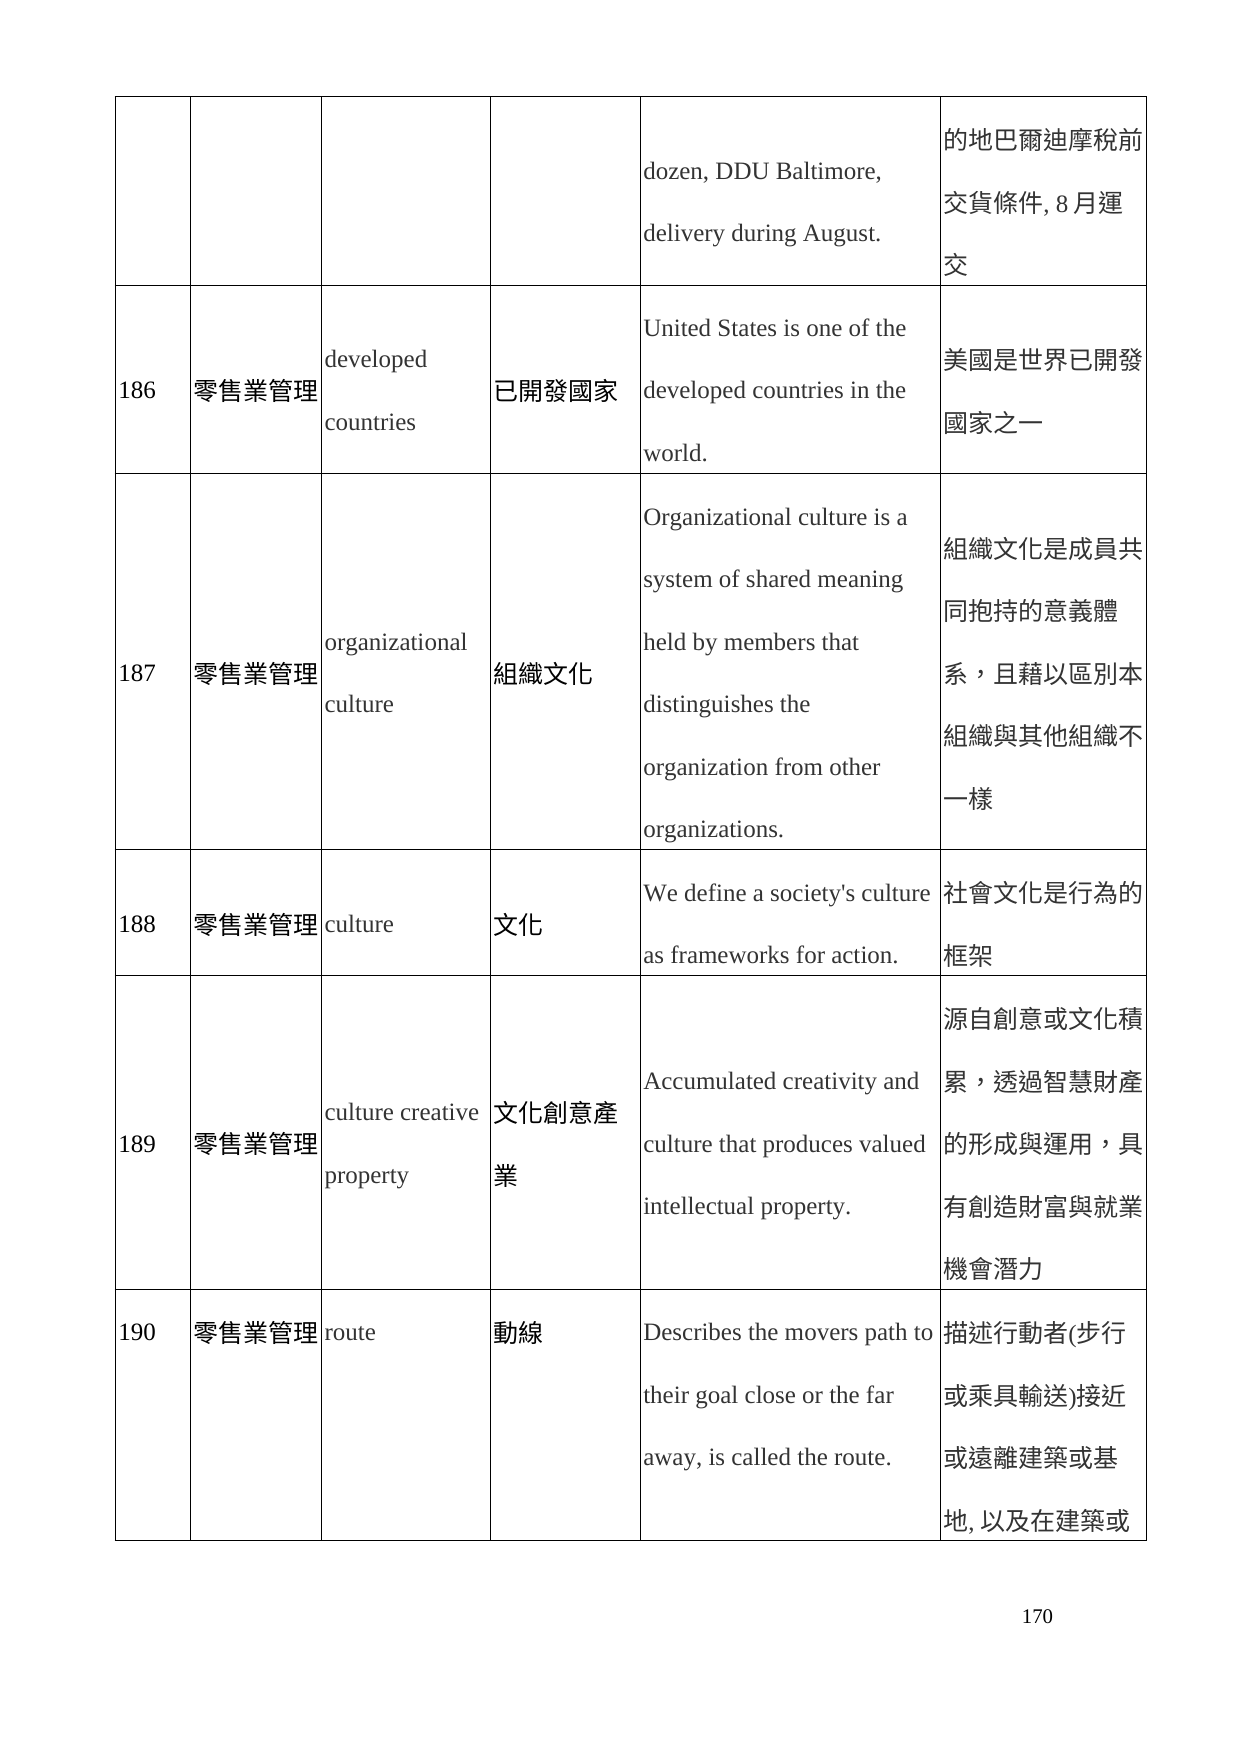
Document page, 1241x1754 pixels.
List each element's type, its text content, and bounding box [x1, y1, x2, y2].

table_cell organizational culture [322, 474, 490, 849]
table_cell 文化創意產業 [491, 976, 640, 1289]
table_cell culture creative property [322, 976, 490, 1289]
table_cell [191, 97, 321, 285]
table_cell United States is one of the developed countries in the world. [641, 286, 940, 473]
table_cell 描述行動者(步行或乘具輸送)接近或遠離建築或基地, 以及在建築或 [941, 1290, 1146, 1540]
table_cell 188 [116, 850, 190, 975]
table_cell 社會文化是行為的框架 [941, 850, 1146, 975]
table_cell 零售業管理 [191, 1290, 321, 1540]
table_cell We define a society's culture as frameworks for action. [641, 850, 940, 975]
table_cell 零售業管理 [191, 850, 321, 975]
table_cell developed countries [322, 286, 490, 473]
table_cell 已開發國家 [491, 286, 640, 473]
table_cell 187 [116, 474, 190, 849]
table_cell 190 [116, 1290, 190, 1540]
table_cell 零售業管理 [191, 474, 321, 849]
table_cell 零售業管理 [191, 976, 321, 1289]
table_cell Describes the movers path to their goal close or the far away, is called the route. [641, 1290, 940, 1540]
table_cell dozen, DDU Baltimore, delivery during August. [641, 97, 940, 285]
table_cell Organizational culture is a system of shared meaning held by members that distinguishes the organization from other organizations. [641, 474, 940, 849]
table_cell 動線 [491, 1290, 640, 1540]
table_cell 美國是世界已開發國家之一 [941, 286, 1146, 473]
table_cell culture [322, 850, 490, 975]
table_cell [116, 97, 190, 285]
table_cell 189 [116, 976, 190, 1289]
table_cell 組織文化是成員共同抱持的意義體系，且藉以區別本組織與其他組織不一樣 [941, 474, 1146, 849]
table_cell 的地巴爾迪摩稅前交貨條件, 8月運交 [941, 97, 1146, 285]
table_cell Accumulated creativity and culture that produces valued intellectual property. [641, 976, 940, 1289]
table_cell 文化 [491, 850, 640, 975]
table_cell [491, 97, 640, 285]
table_cell [322, 97, 490, 285]
table_cell 零售業管理 [191, 286, 321, 473]
table_cell 186 [116, 286, 190, 473]
table_cell route [322, 1290, 490, 1540]
table_cell 源自創意或文化積累，透過智慧財產的形成與運用，具有創造財富與就業機會潛力 [941, 976, 1146, 1289]
table_cell 組織文化 [491, 474, 640, 849]
